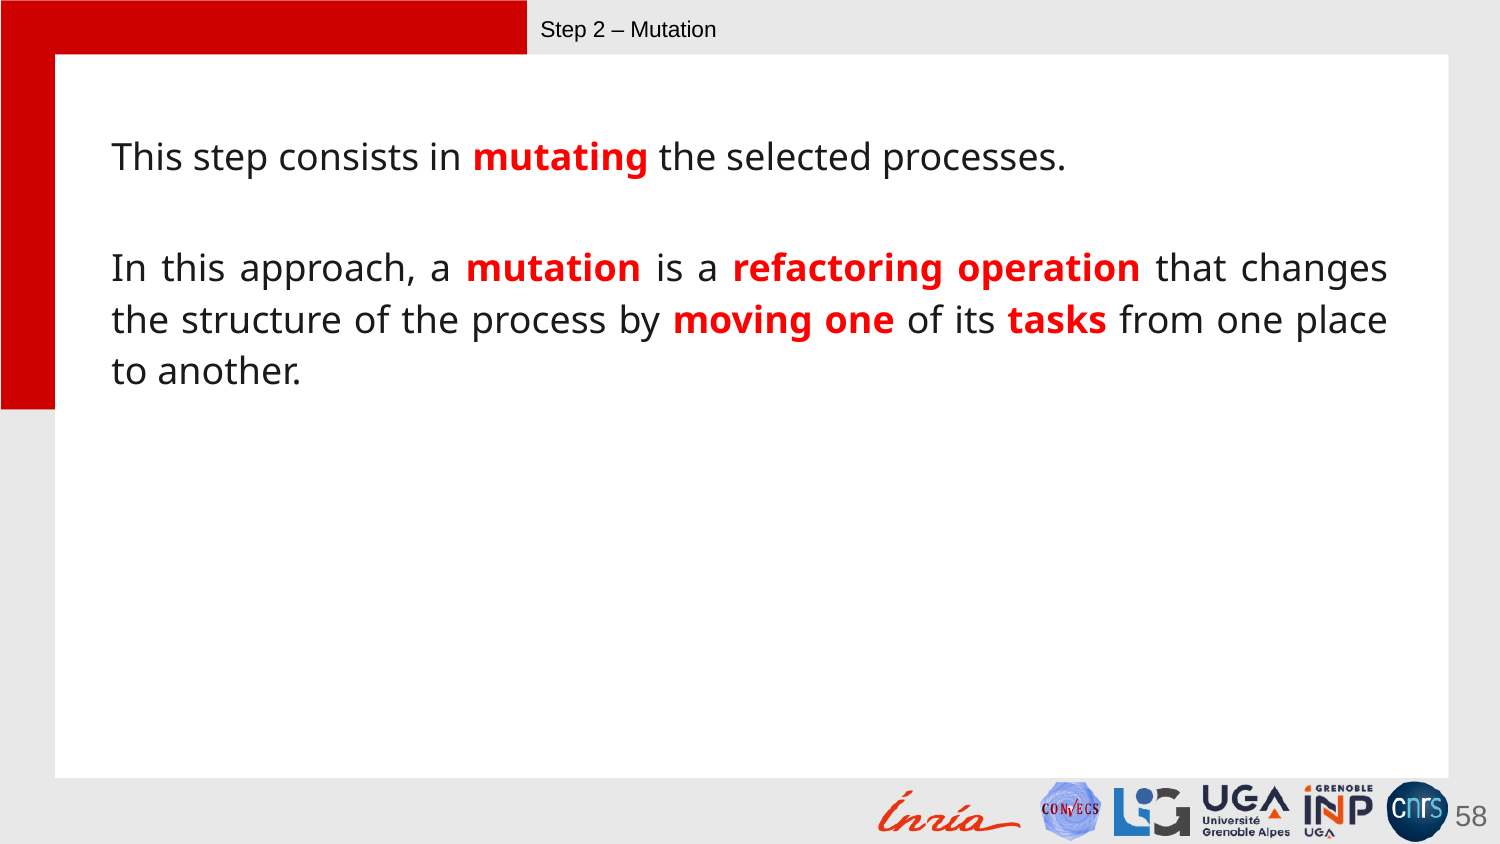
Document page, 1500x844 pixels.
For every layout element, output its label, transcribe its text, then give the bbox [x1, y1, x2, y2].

text_box 58 [1438, 784, 1500, 844]
picture [0, 0, 1500, 844]
title Step 2 – Mutation [525, 0, 1165, 58]
text_box This step consists in mutating the selected processes. [96, 111, 1404, 193]
text_box In this approach, a mutation is a refactoring operation that changes the structure of the process by moving one of its tasks from one place to another. [96, 222, 1404, 408]
